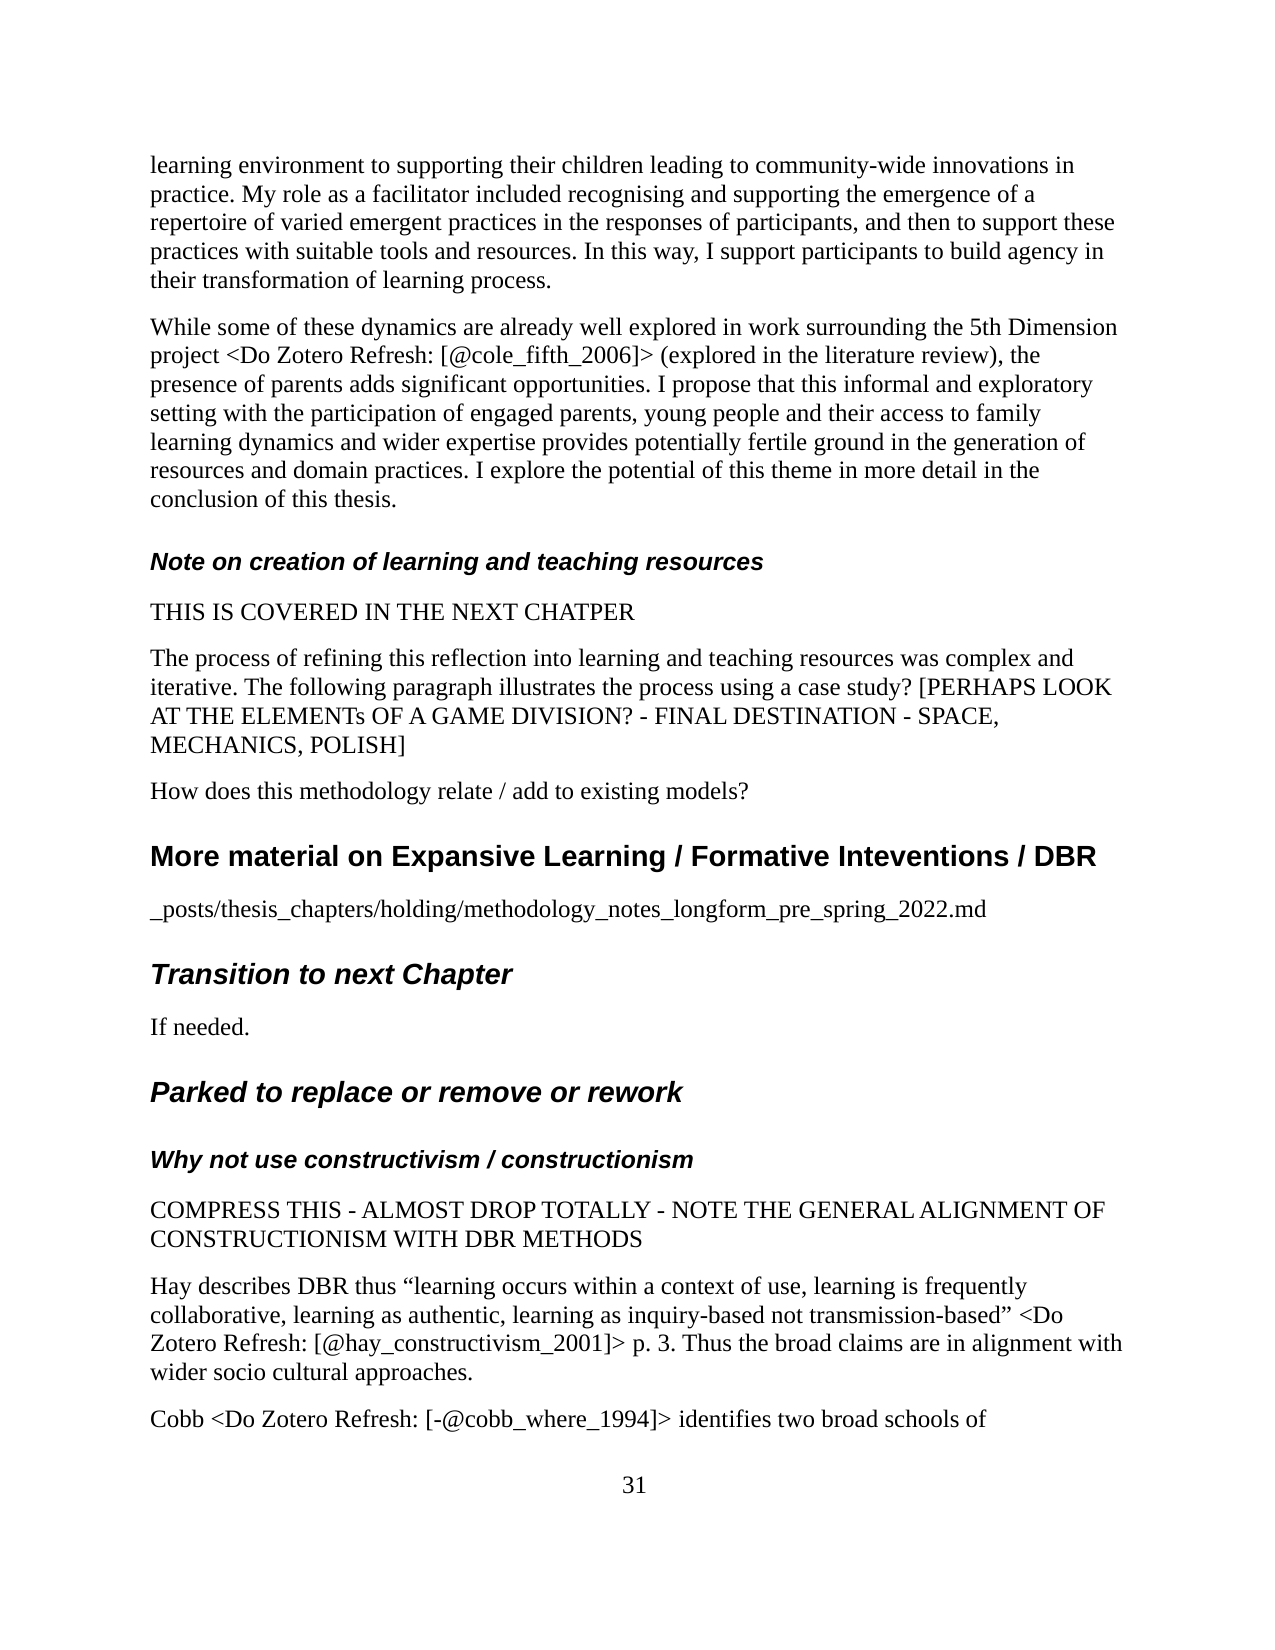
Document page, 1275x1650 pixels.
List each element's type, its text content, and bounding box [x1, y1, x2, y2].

text THIS IS COVERED IN THE NEXT CHATPER [150, 597, 1125, 626]
text learning environment to supporting their children leading to community-wide innovations in practice. My role as a facilitator included recognising and supporting the emergence of a repertoire of varied emergent practices in the responses of participants, and then to support these practices with suitable tools and resources. In this way, I support participants to build agency in their transformation of learning process. [150, 150, 1125, 294]
text Hay describes DBR thus “learning occurs within a context of use, learning is frequently collaborative, learning as authentic, learning as inquiry-based not transmission-based” <Do Zotero Refresh: [@hay_constructivism_2001]> p. 3. Thus the broad claims are in alignment with wider socio cultural approaches. [150, 1271, 1125, 1386]
text COMPRESS THIS - ALMOST DROP TOTALLY - NOTE THE GENERAL ALIGNMENT OF CONSTRUCTIONISM WITH DBR METHODS [150, 1196, 1125, 1253]
text _posts/thesis_chapters/holding/methodology_notes_longform_pre_spring_2022.md [150, 894, 1125, 923]
subtitle More material on Expansive Learning / Formative Inteventions / DBR [150, 839, 1125, 873]
subtitle Parked to replace or remove or rework [150, 1074, 1125, 1108]
text The process of refining this reflection into learning and teaching resources was complex and iterative. The following paragraph illustrates the process using a case study? [PERHAPS LOOK AT THE ELEMENTs OF A GAME DIVISION? - FINAL DESTINATION - SPACE, MECHANICS, POLISH] [150, 643, 1125, 758]
text Cobb <Do Zotero Refresh: [-@cobb_where_1994]> identifies two broad schools of [150, 1404, 1125, 1433]
subtitle Why not use constructivism / constructionism [150, 1146, 1125, 1174]
text While some of these dynamics are already well explored in work surrounding the 5th Dimension project <Do Zotero Refresh: [@cole_fifth_2006]> (explored in the literature review), the presence of parents adds significant opportunities. I propose that this informal and exploratory setting with the participation of engaged parents, young people and their access to family learning dynamics and wider expertise provides potentially fertile ground in the generation of resources and domain practices. I explore the potential of this theme in more detail in the conclusion of this thesis. [150, 312, 1125, 513]
subtitle Transition to next Chapter [150, 957, 1125, 990]
subtitle Note on creation of learning and teaching resources [150, 547, 1125, 575]
text If needed. [150, 1012, 1125, 1041]
text How does this methodology relate / add to existing models? [150, 776, 1125, 805]
